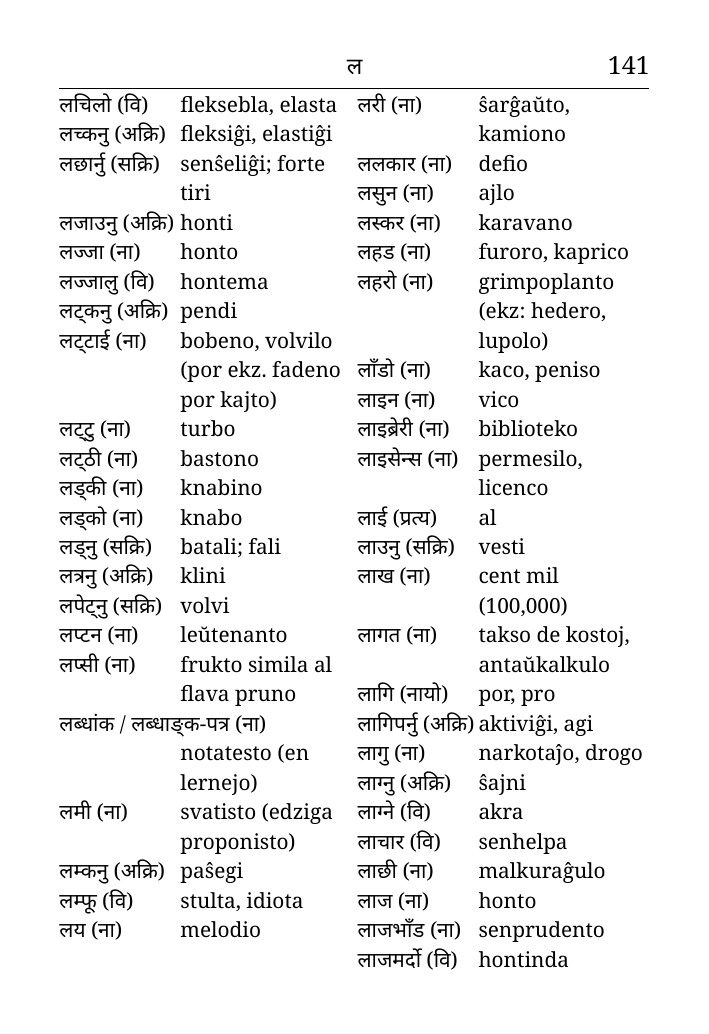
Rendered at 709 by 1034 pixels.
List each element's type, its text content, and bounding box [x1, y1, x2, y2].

text लस्कर (ना) karavano [357, 207, 649, 236]
text लच्कनु (अक्रि) fleksiĝi, elastiĝi [59, 118, 351, 148]
text लम्फू (वि) stulta, idiota [59, 884, 351, 914]
text लागि (नायो) por, pro [357, 678, 649, 708]
text लाँडो (ना) kaco, peniso [357, 354, 649, 383]
text लाइन (ना) vico [357, 383, 649, 413]
text लाउनु (सक्रि) vesti [357, 531, 649, 560]
text लाख (ना) cent mil (100,000) [357, 560, 649, 619]
text लट्टाई (ना) bobeno, volvilo (por ekz. fadeno por kajto) [59, 324, 351, 413]
text लम्कनु (अक्रि) paŝegi [59, 855, 351, 884]
text लाइसेन्स (ना) permesilo, licenco [357, 442, 649, 501]
text लप्टन (ना) leŭtenanto [59, 619, 351, 649]
text लाजमर्दो (वि) hontinda [357, 943, 649, 973]
text लट्कनु (अक्रि) pendi [59, 295, 351, 324]
text लपेट्नु (सक्रि) volvi [59, 590, 351, 619]
text लाग्नु (अक्रि) ŝajni [357, 767, 649, 796]
text लाछी (ना) malkuraĝulo [357, 855, 649, 884]
text लजाउनु (अक्रि) honti [59, 207, 351, 236]
text लाइब्रेरी (ना) biblioteko [357, 413, 649, 442]
text लचिलो (वि) fleksebla, elasta [59, 89, 351, 118]
text लड्को (ना) knabo [59, 501, 351, 531]
text लड्नु (सक्रि) batali; fali [59, 531, 351, 560]
text लहरो (ना) grimpoplanto (ekz: hedero, lupolo) [357, 266, 649, 354]
text लागु (ना) narkotaĵo, drogo [357, 737, 649, 767]
text लज्जा (ना) honto [59, 236, 351, 266]
text लमी (ना) svatisto (edziga proponisto) [59, 796, 351, 855]
text लट्ठी (ना) bastono [59, 442, 351, 472]
text लड्की (ना) knabino [59, 472, 351, 501]
text लज्जालु (वि) hontema [59, 266, 351, 295]
text लाई (प्रत्य) al [357, 501, 649, 531]
text लाजभाँड (ना) senprudento [357, 914, 649, 943]
text लय (ना) melodio [59, 914, 351, 943]
text लट्टु (ना) turbo [59, 413, 351, 442]
text लाज (ना) honto [357, 884, 649, 914]
text लरी (ना) ŝarĝaŭto, kamiono [357, 89, 649, 148]
text लब्धांक / लब्धाङ्क-पत्र (ना) notatesto (en lernejo) [59, 708, 351, 796]
text लाचार (वि) senhelpa [357, 826, 649, 855]
text लाग्ने (वि) akra [357, 796, 649, 826]
text लागत (ना) takso de kostoj, antaŭkalkulo [357, 619, 649, 678]
text ललकार (ना) defio [357, 148, 649, 177]
text लहड (ना) furoro, kaprico [357, 236, 649, 266]
text लत्रनु (अक्रि) klini [59, 560, 351, 590]
text लसुन (ना) ajlo [357, 177, 649, 207]
text लछार्नु (सक्रि) senŝeliĝi; forte tiri [59, 148, 351, 207]
text लागिपर्नु (अक्रि) aktiviĝi, agi [357, 708, 649, 737]
text लप्सी (ना) frukto simila al flava pruno [59, 649, 351, 708]
